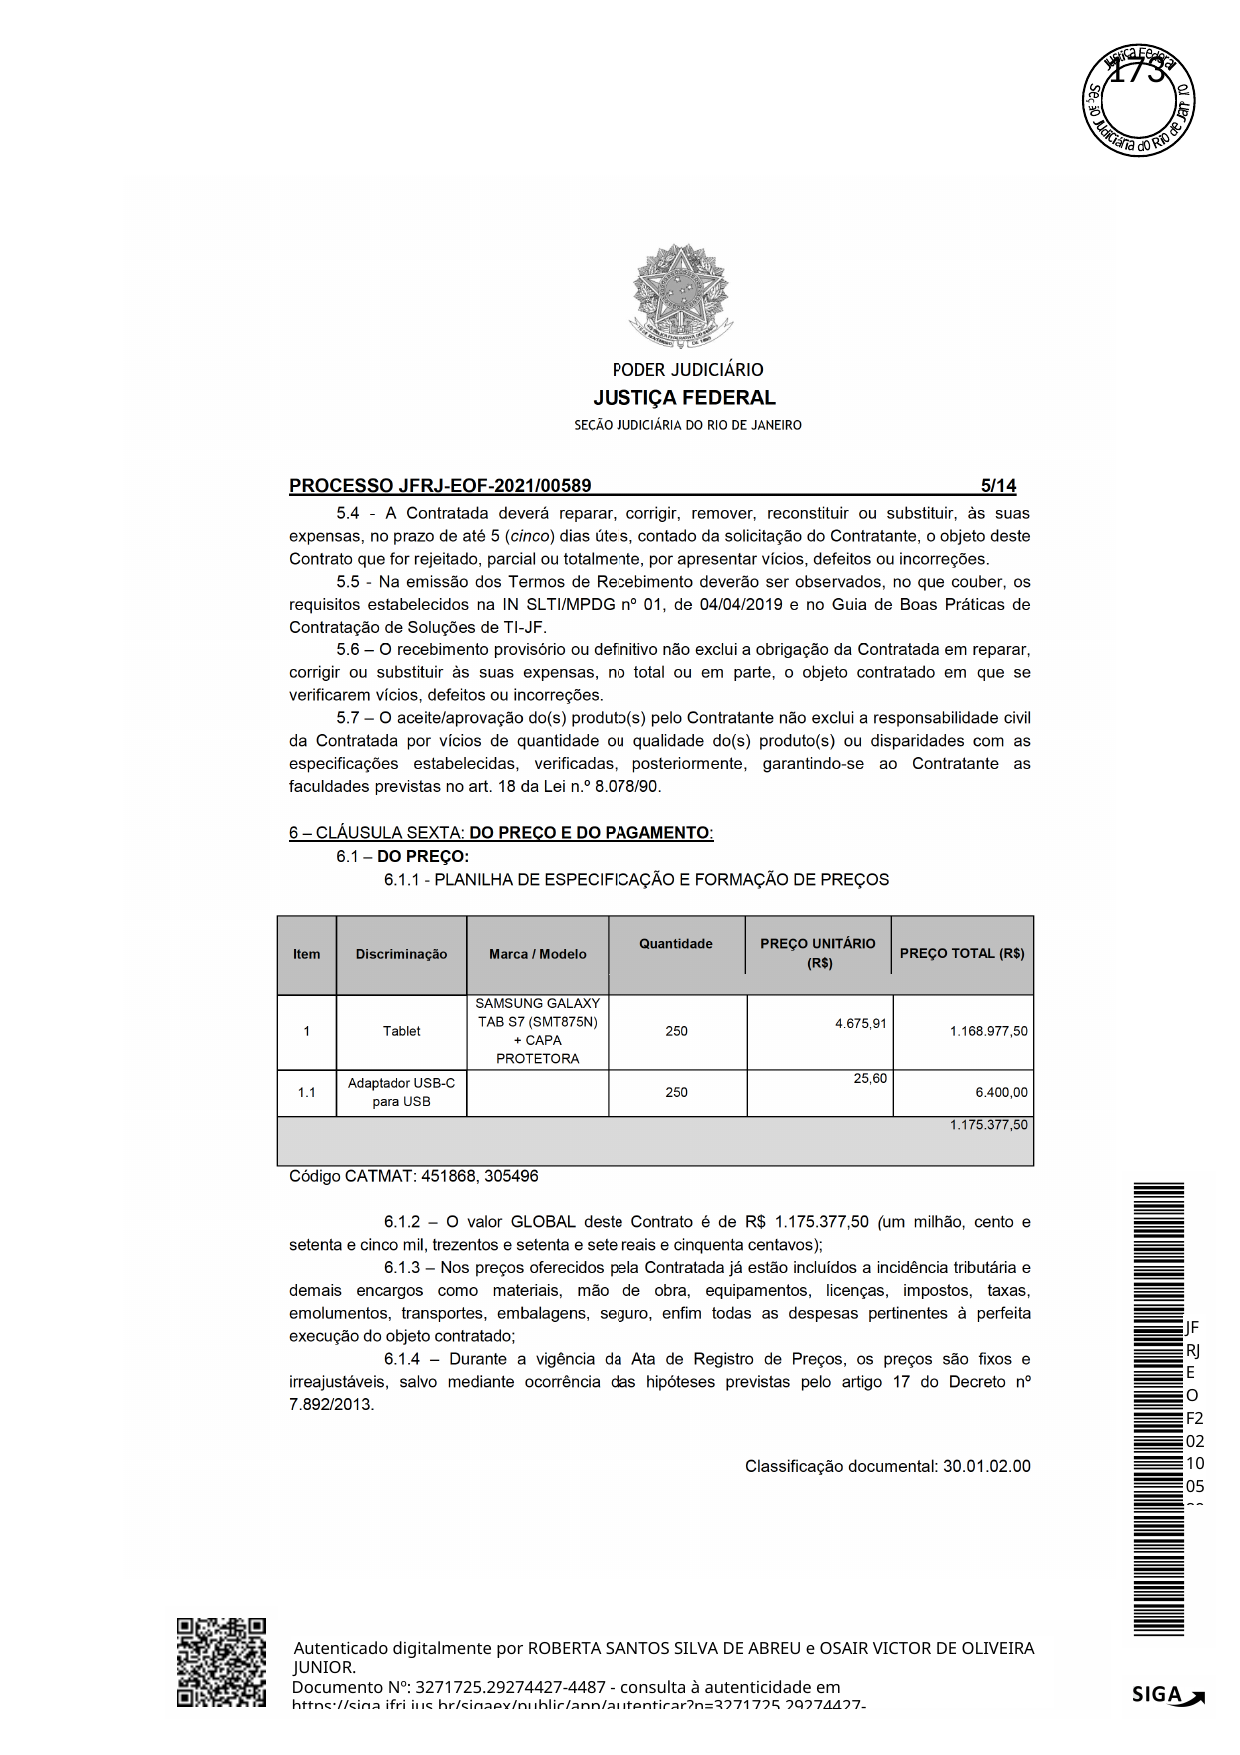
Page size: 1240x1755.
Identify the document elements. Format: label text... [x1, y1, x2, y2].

text ç [1085, 98, 1099, 106]
text e [1179, 97, 1193, 105]
text JFRJEOF202100589V01 [1186, 1316, 1206, 1504]
